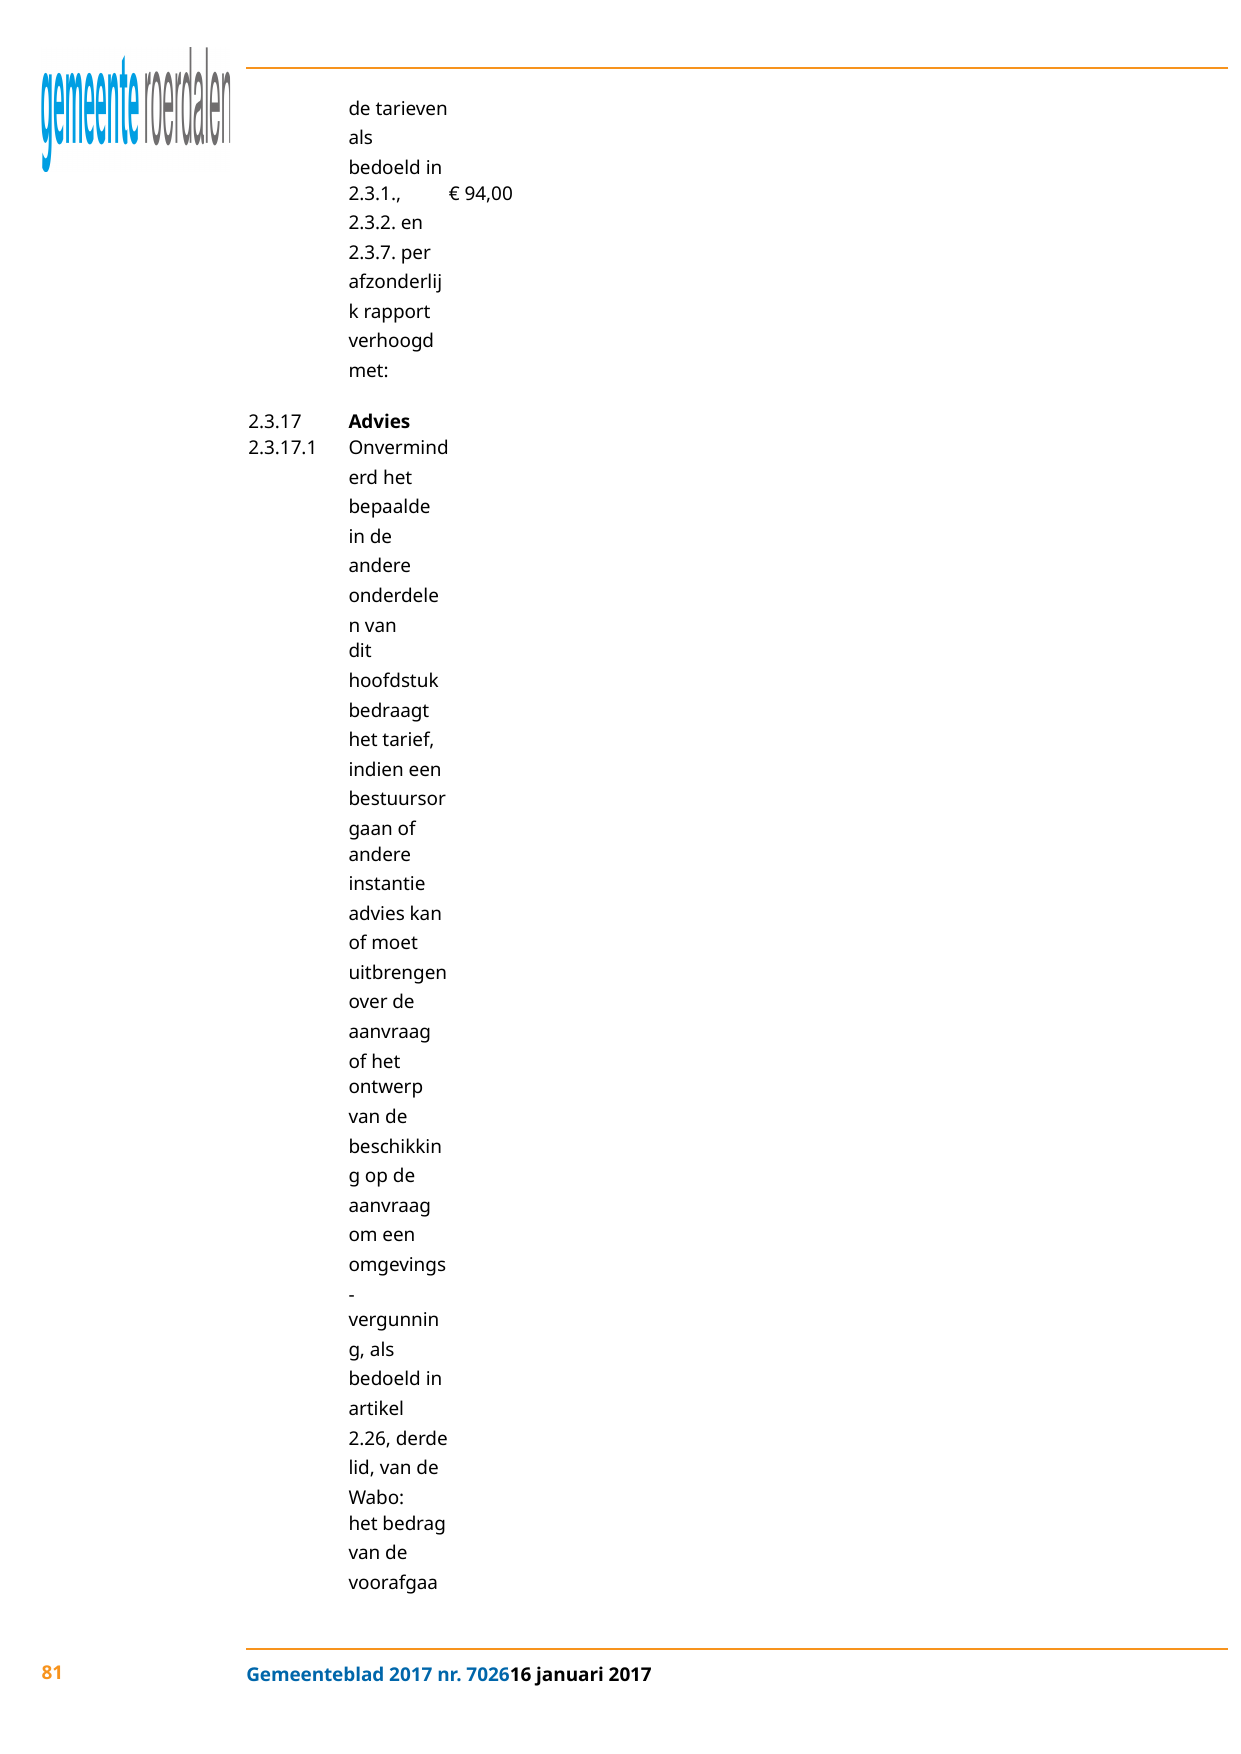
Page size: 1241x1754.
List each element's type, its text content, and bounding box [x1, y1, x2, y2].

table_cell [248, 638, 348, 841]
table_cell [248, 841, 348, 1074]
table_cell [449, 638, 549, 841]
table_cell [449, 841, 549, 1074]
table_cell ontwerp van de beschikking op de aanvraag om een omgevings- [348, 1074, 449, 1306]
table_cell 2.3.17 [248, 409, 348, 434]
table_cell [449, 409, 549, 434]
table_cell [449, 434, 549, 638]
table_cell het bedrag van de voorafgaa [348, 1510, 449, 1594]
table_cell 2.3.17.1 [248, 434, 348, 638]
table_cell vergunning, als bedoeld in artikel 2.26, derde lid, van de Wabo: [348, 1306, 449, 1510]
table_cell [248, 180, 348, 383]
table_cell 2.3.1., 2.3.2. en 2.3.7. per afzonderlijk rapport verhoogd met: [348, 180, 449, 383]
table_cell Advies [348, 409, 449, 434]
table_cell [449, 383, 549, 409]
table_cell [449, 1306, 549, 1510]
picture [41, 134, 48, 172]
table_cell [348, 383, 449, 409]
table_cell [248, 95, 348, 180]
table_cell de tarieven als bedoeld in [348, 95, 449, 180]
table_cell [449, 95, 549, 180]
table_cell [248, 383, 348, 409]
table_cell [248, 1074, 348, 1306]
picture [41, 47, 231, 172]
table_cell dit hoofdstuk bedraagt het tarief, indien een bestuursorgaan of [348, 638, 449, 841]
table_cell [248, 1306, 348, 1510]
table_cell [449, 1510, 549, 1594]
table_cell [248, 1510, 348, 1594]
table_cell [449, 1074, 549, 1306]
table_cell andere instantie advies kan of moet uitbrengen over de aanvraag of het [348, 841, 449, 1074]
table_cell Onverminderd het bepaalde in de andere onderdelen van [348, 434, 449, 638]
table_cell € 94,00 [449, 180, 549, 383]
